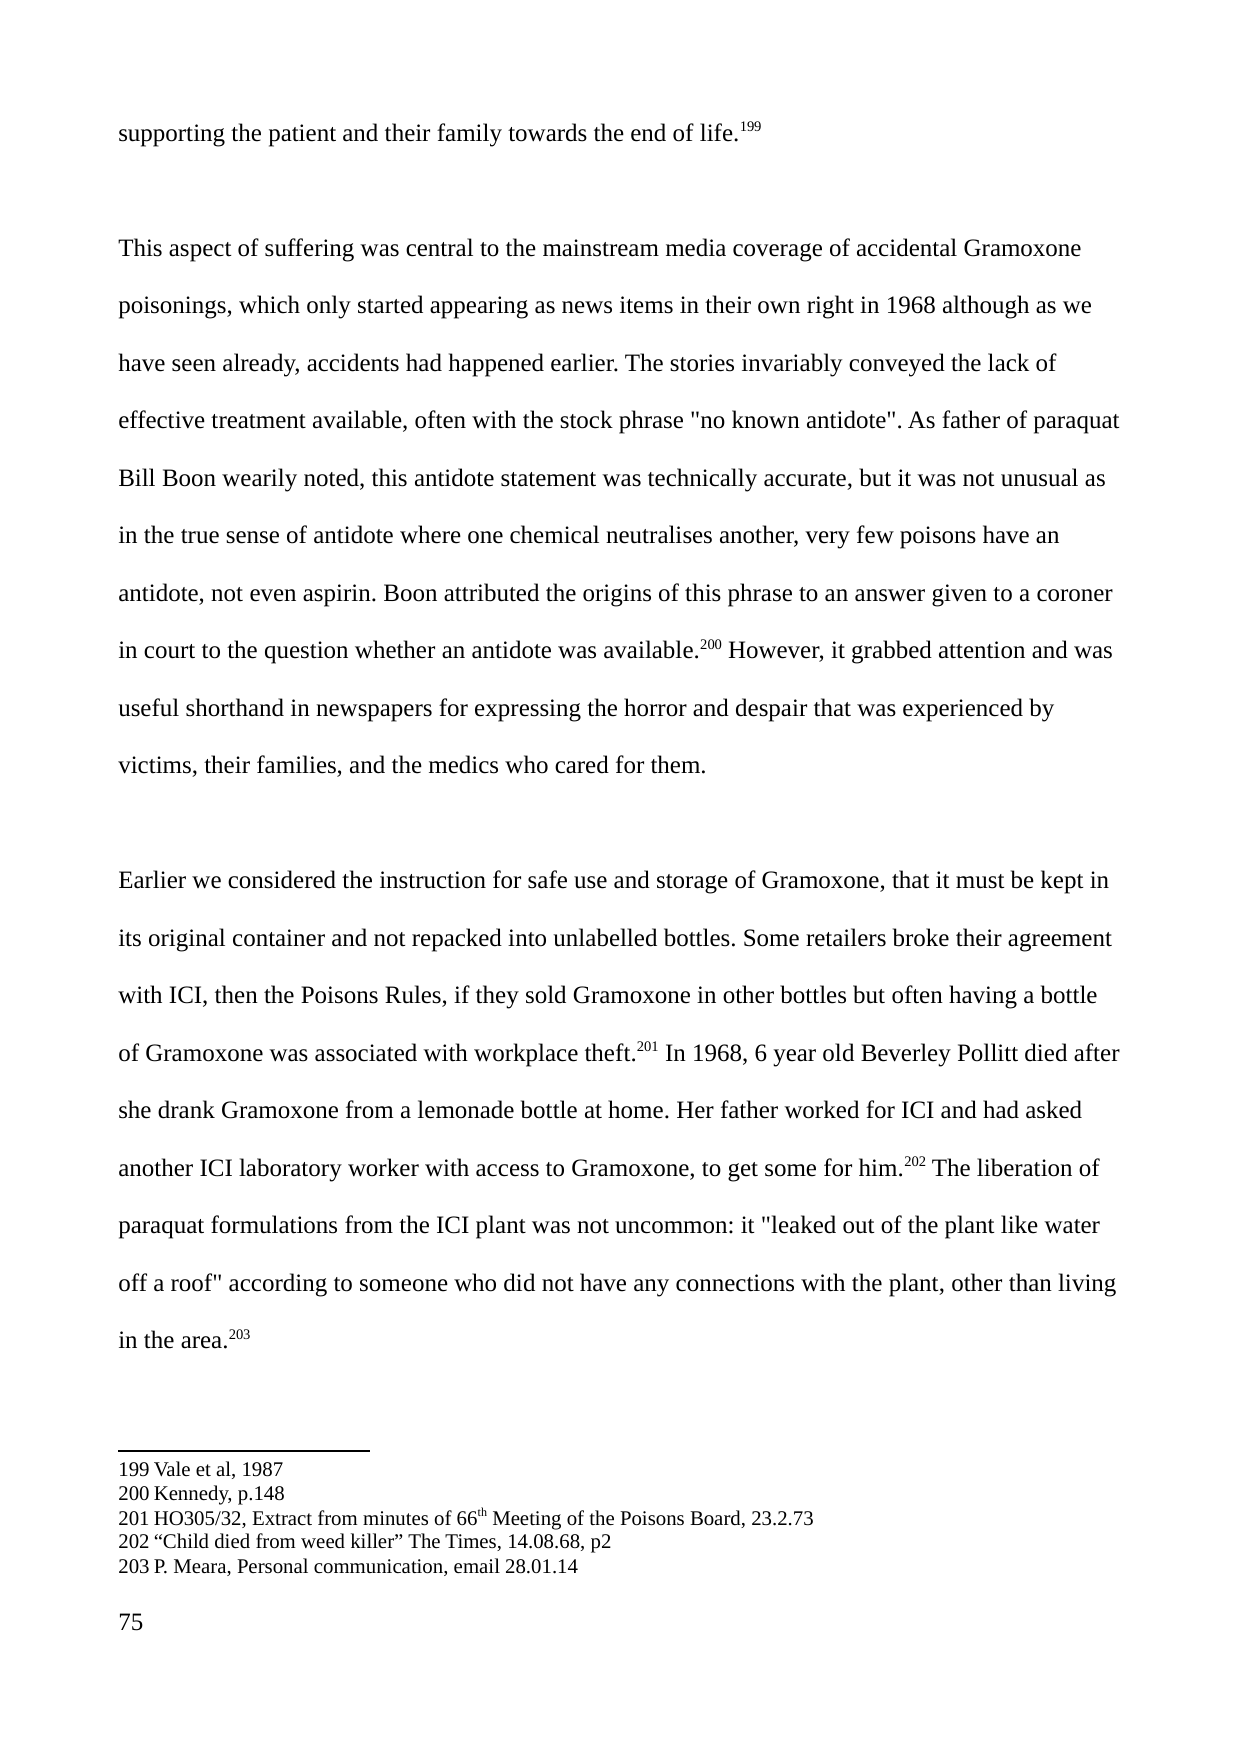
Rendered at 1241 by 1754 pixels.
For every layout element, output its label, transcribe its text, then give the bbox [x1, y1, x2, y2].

text “Child died from weed killer” The Times, 14.08.68, p2 [118, 1529, 1122, 1553]
text supporting the patient and their family towards the end of life. [118, 118, 1122, 147]
text Vale et al, 1987 [118, 1457, 1122, 1481]
text P. Meara, Personal communication, email 28.01.14 [118, 1553, 1122, 1578]
text This aspect of suffering was central to the mainstream media coverage of accidental Gramoxone poisonings, which only started appearing as news items in their own right in 1968 although as we have seen already, accidents had happened earlier. The stories invariably conveyed the lack of effective treatment available, often with the stock phrase "no known antidote". As father of paraquat Bill Boon wearily noted, this antidote statement was technically accurate, but it was not unusual as in the true sense of antidote where one chemical neutralises another, very few poisons have an antidote, not even aspirin. Boon attributed the origins of this phrase to an answer given to a coroner in court to the question whether an antidote was available. However, it grabbed attention and was useful shorthand in newspapers for expressing the horror and despair that was experienced by victims, their families, and the medics who cared for them. [118, 233, 1122, 779]
text Earlier we considered the instruction for safe use and storage of Gramoxone, that it must be kept in its original container and not repacked into unlabelled bottles. Some retailers broke their agreement with ICI, then the Poisons Rules, if they sold Gramoxone in other bottles but often having a bottle of Gramoxone was associated with workplace theft. In 1968, 6 year old Beverley Pollitt died after she drank Gramoxone from a lemonade bottle at home. Her father worked for ICI and had asked another ICI laboratory worker with access to Gramoxone, to get some for him. The liberation of paraquat formulations from the ICI plant was not uncommon: it "leaked out of the plant like water off a roof" according to someone who did not have any connections with the plant, other than living in the area. [118, 866, 1122, 1354]
text Kennedy, p.148 [118, 1481, 1122, 1505]
text HO305/32, Extract from minutes of 66th Meeting of the Poisons Board, 23.2.73 [118, 1505, 1122, 1529]
